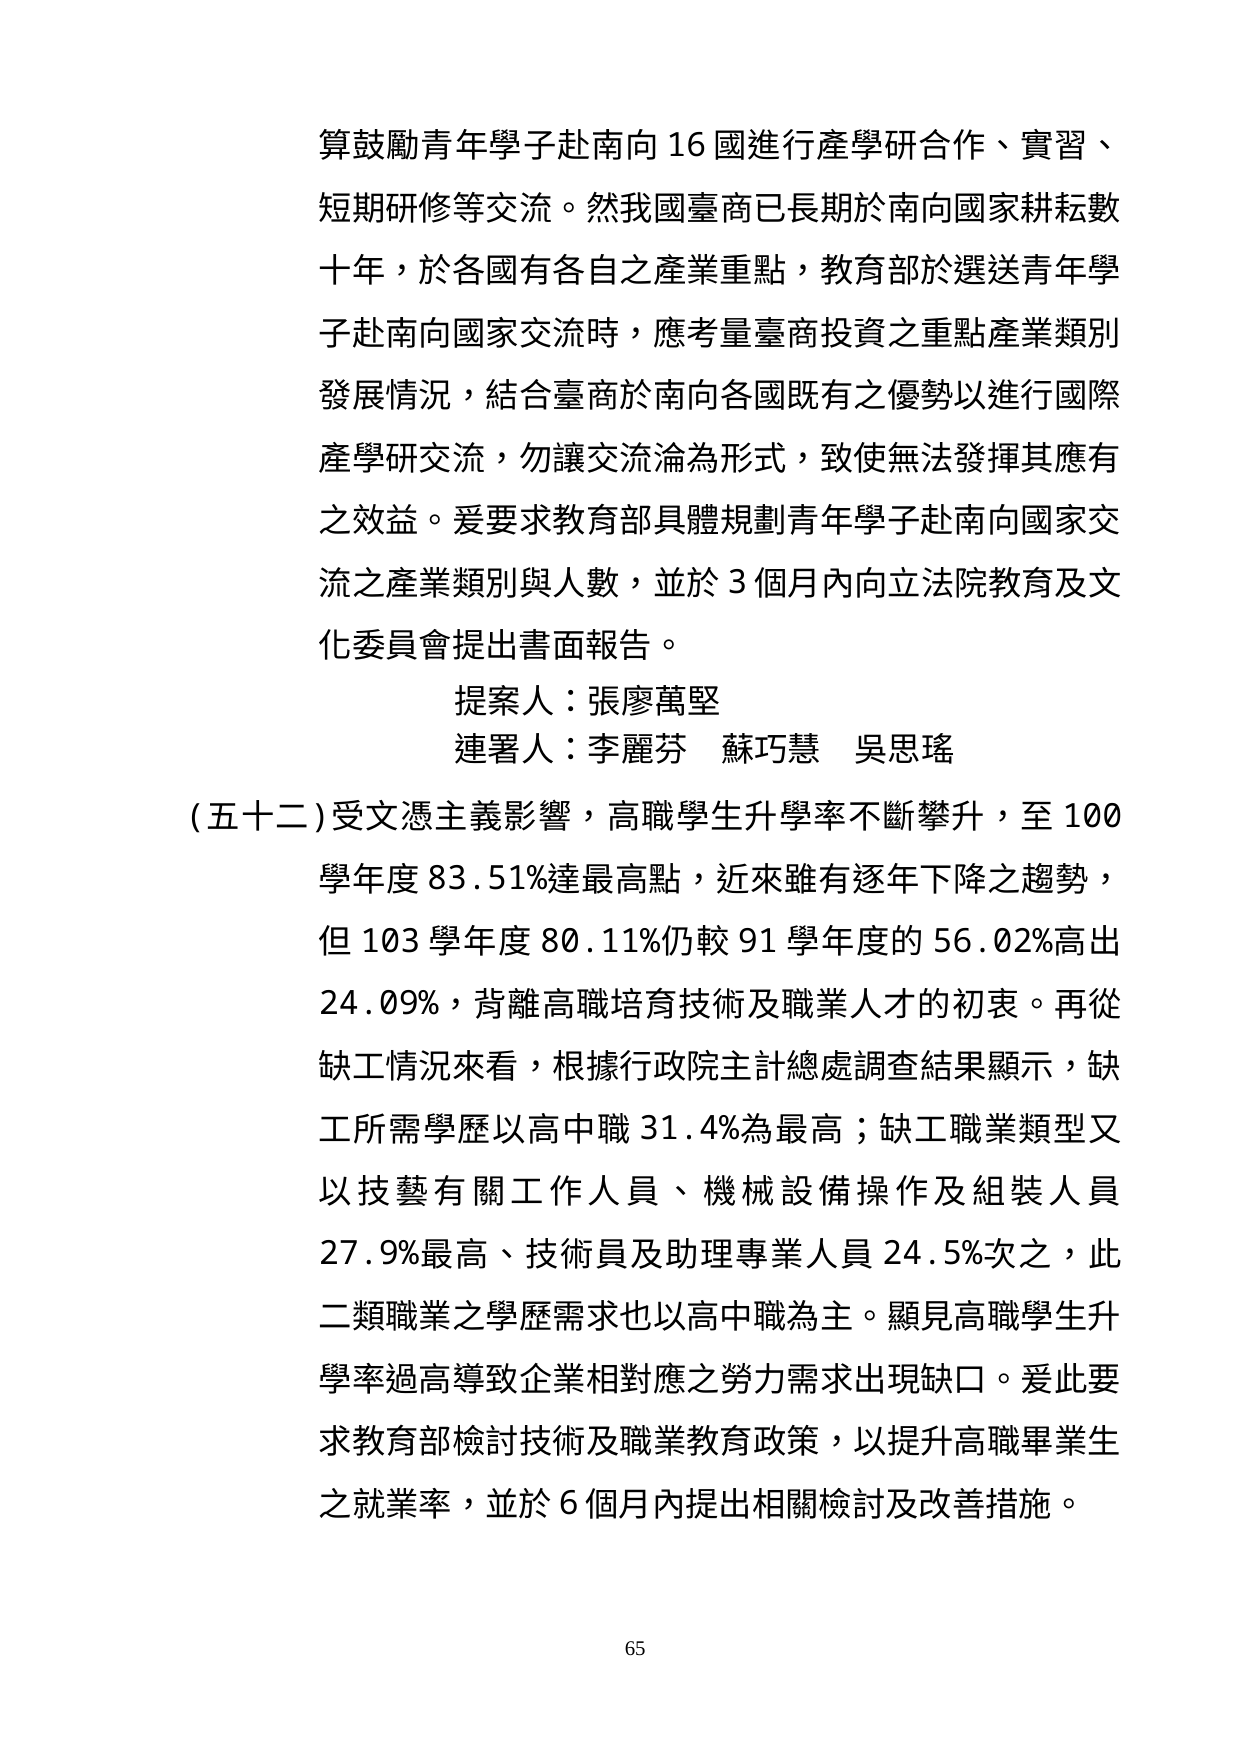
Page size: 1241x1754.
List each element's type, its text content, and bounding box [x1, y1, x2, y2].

text 算鼓勵青年學子赴南向16國進行產學研合作、實習、短期研修等交流。然我國臺商已長期於南向國家耕耘數十年，於各國有各自之產業重點，教育部於選送青年學子赴南向國家交流時，應考量臺商投資之重點產業類別發展情況，結合臺商於南向各國既有之優勢以進行國際產學研交流，勿讓交流淪為形式，致使無法發揮其應有之效益。爰要求教育部具體規劃青年學子赴南向國家交流之產業類別與人數，並於3個月內向立法院教育及文化委員會提出書面報告。 [185, 112, 1122, 675]
text 連署人：李麗芬 蘇巧慧 吳思瑤 [148, 723, 1122, 771]
text 提案人：張廖萬堅 [148, 675, 1122, 723]
text (五十二)受文憑主義影響，高職學生升學率不斷攀升，至100學年度83.51%達最高點，近來雖有逐年下降之趨勢，但103學年度80.11%仍較91學年度的56.02%高出24.09%，背離高職培育技術及職業人才的初衷。再從缺工情況來看，根據行政院主計總處調查結果顯示，缺工所需學歷以高中職31.4%為最高；缺工職業類型又以技藝有關工作人員、機械設備操作及組裝人員27.9%最高、技術員及助理專業人員24.5%次之，此二類職業之學歷需求也以高中職為主。顯見高職學生升學率過高導致企業相對應之勞力需求出現缺口。爰此要求教育部檢討技術及職業教育政策，以提升高職畢業生之就業率，並於6個月內提出相關檢討及改善措施。 [185, 783, 1122, 1533]
